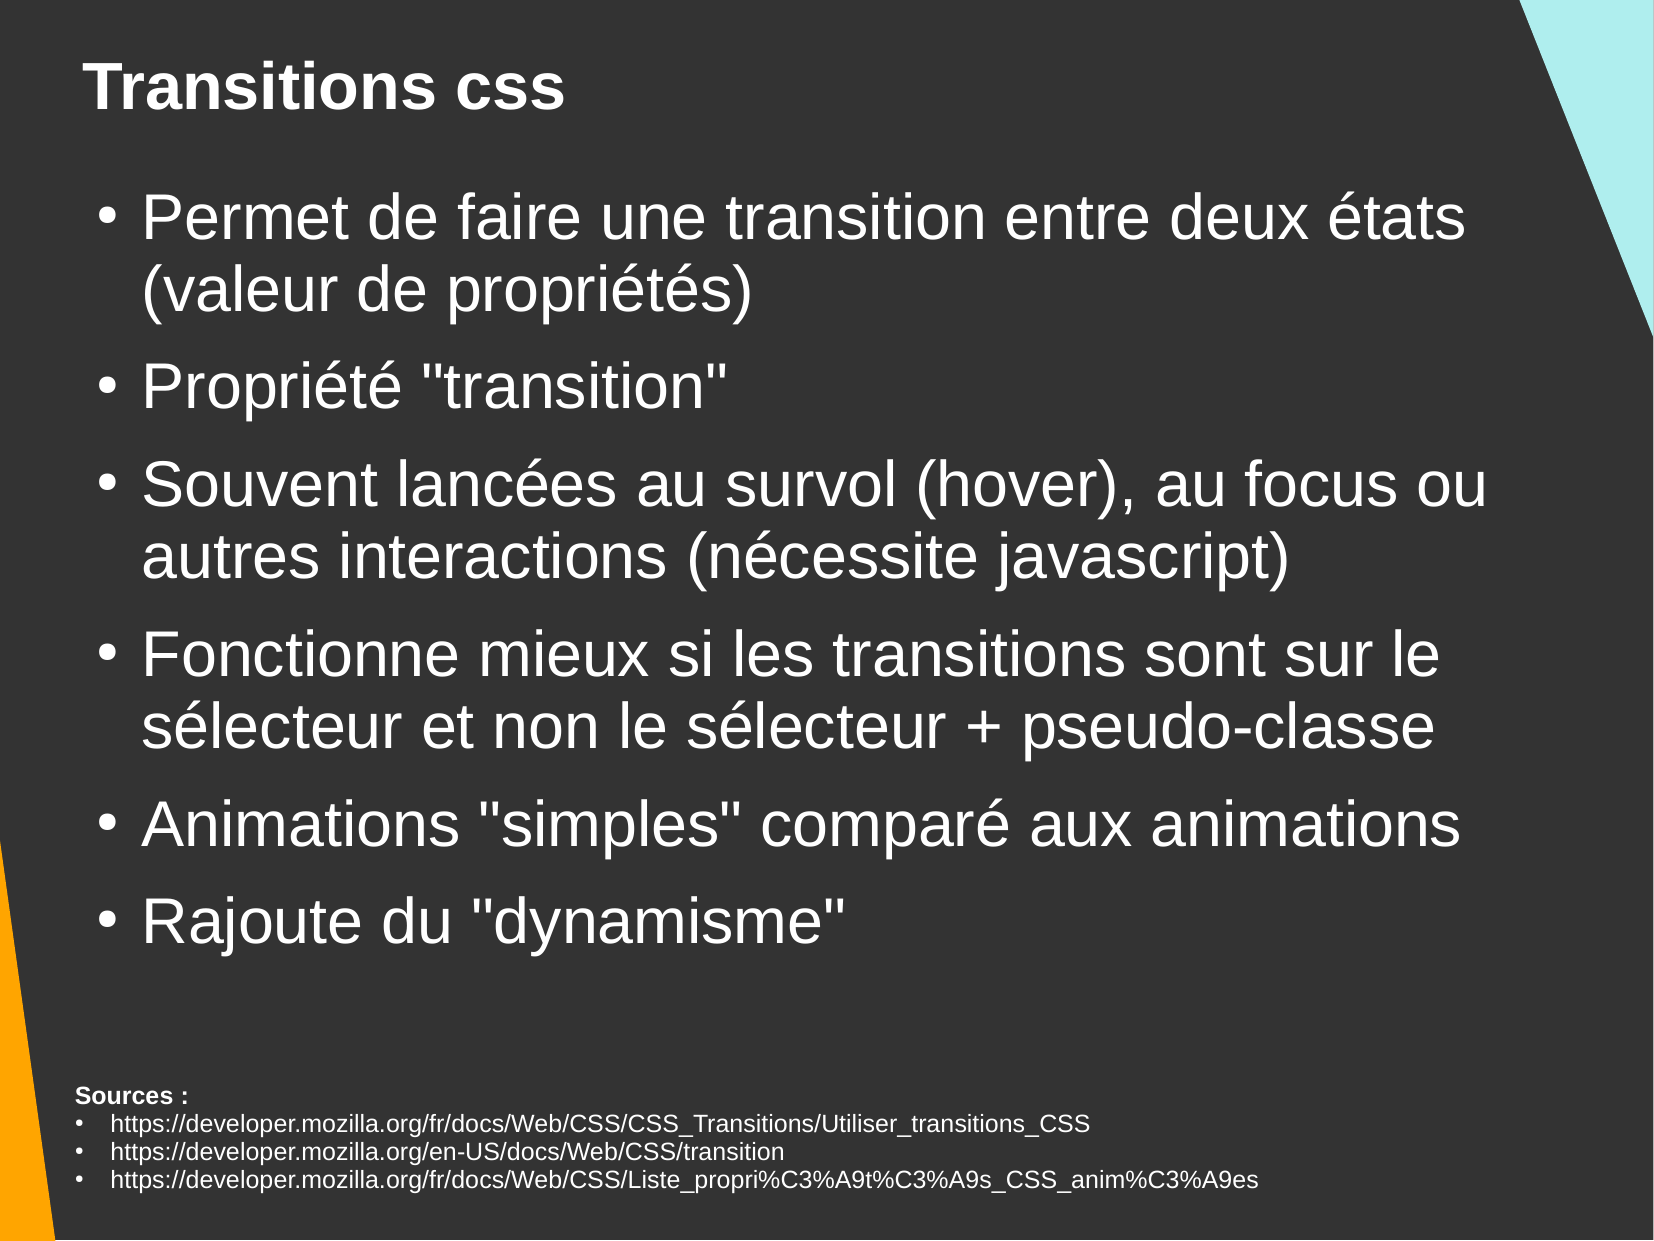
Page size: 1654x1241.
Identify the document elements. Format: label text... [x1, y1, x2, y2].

text_box [0, 840, 56, 1241]
text_box Sources : https://developer.mozilla.org/fr/docs/Web/CSS/CSS_Transitions/Utiliser_transitions_CSS https://developer.mozilla.org/en-US/docs/Web/CSS/transition https://developer.mozilla.org/fr/docs/Web/CSS/Liste_propri%C3%A9t%C3%A9s_CSS_anim%C3%A9es [60, 1074, 1546, 1241]
title Transitions css [82, 49, 1571, 152]
list Permet de faire une transition entre deux états (valeur de propriétés) Propriété "transition" Souvent lancées au survol (hover), au focus ou autres interactions (nécessite javascript) Fonctionne mieux si les transitions sont sur le sélecteur et non le sélecteur + pseudo-classe Animations "simples" comparé aux animations Rajoute du "dynamisme" [80, 180, 1605, 969]
text_box [1519, 0, 1654, 340]
